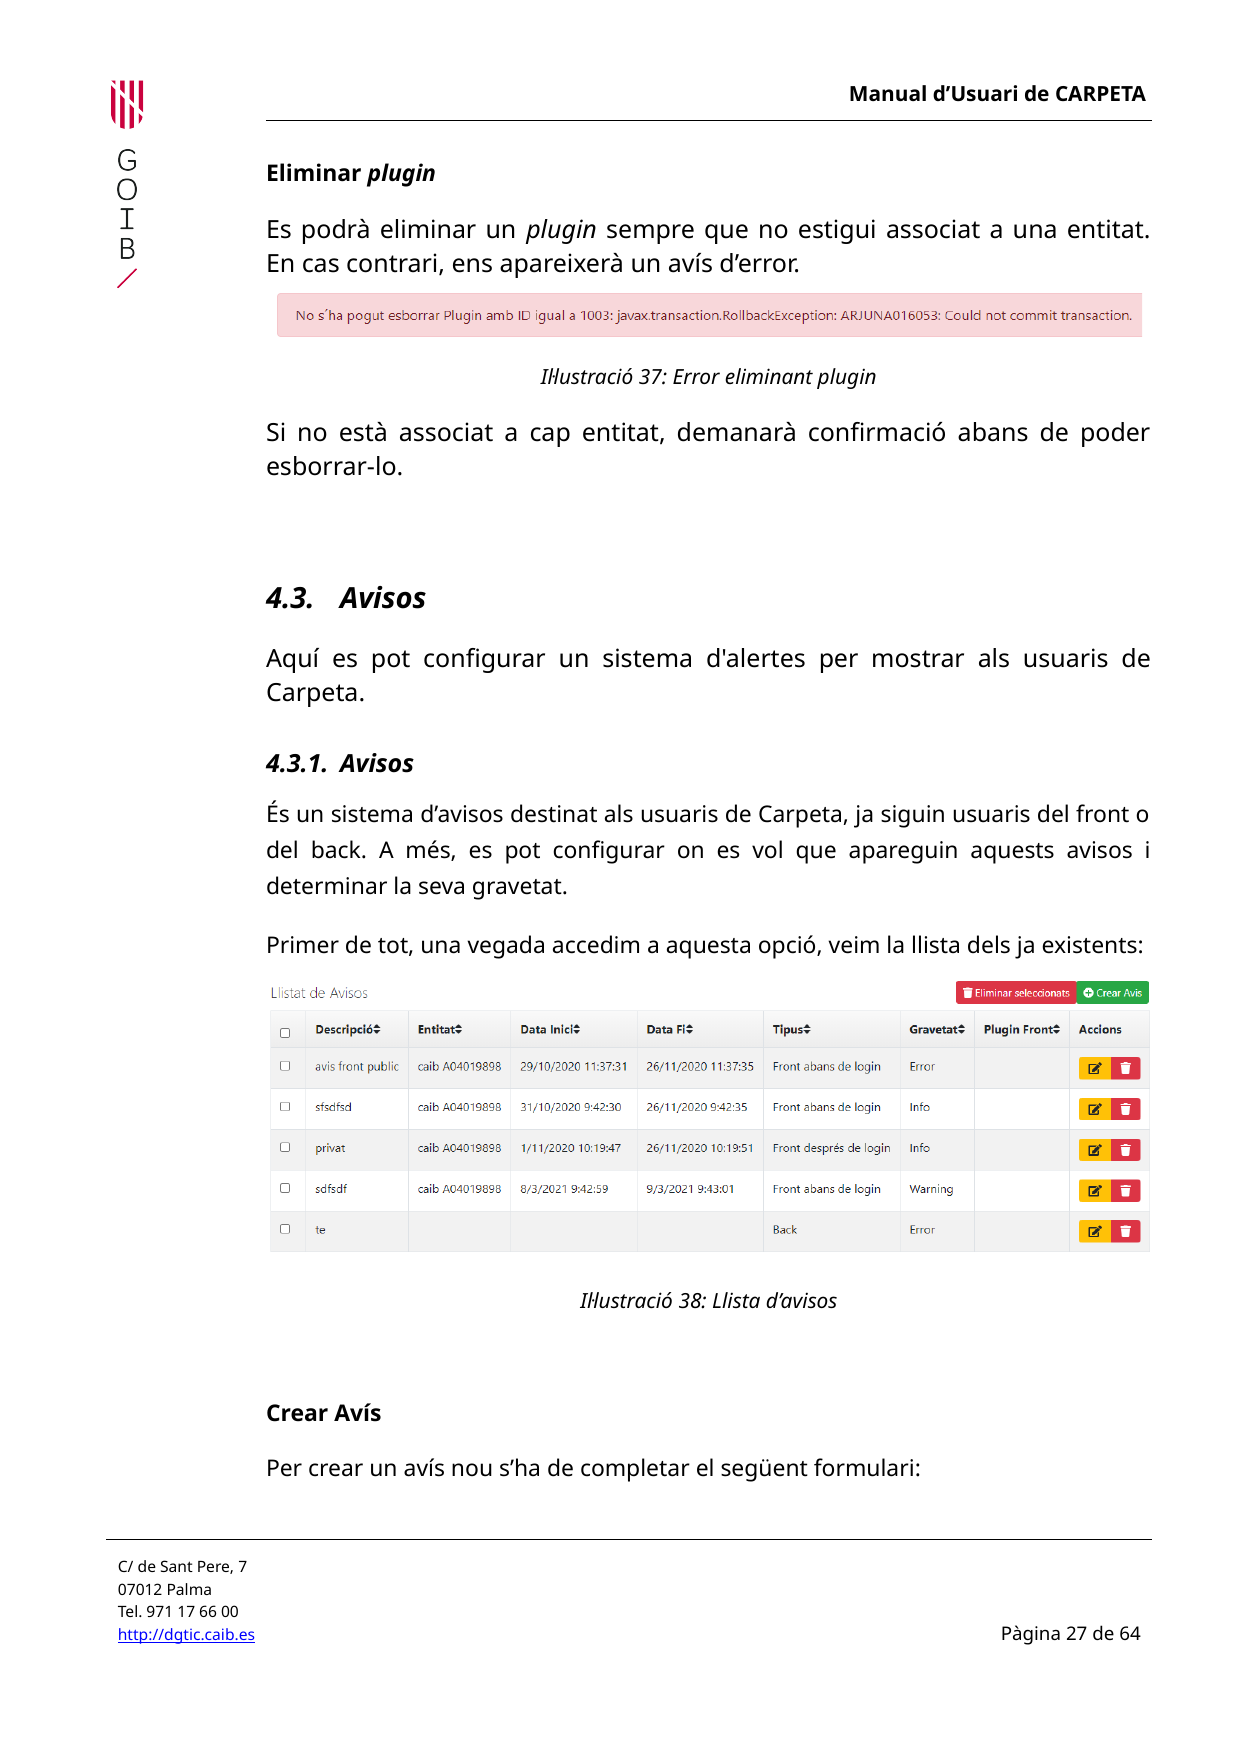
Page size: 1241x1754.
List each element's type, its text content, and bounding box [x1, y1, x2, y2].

picture [275, 291, 1143, 339]
subtitle Avisos [266, 746, 1152, 780]
text És un sistema d’avisos destinat als usuaris de Carpeta, ja siguin usuaris del front o del back. A més, es pot configurar on es vol que apareguin aquests avisos i determinar la seva gravetat. [266, 798, 1152, 901]
text Il·lustració 38: Llista d’avisos [266, 1254, 1152, 1314]
subtitle Avisos [266, 577, 1152, 617]
text Si no està associat a cap entitat, demanarà confirmació abans de poder esborrar-lo. [266, 414, 1152, 483]
picture [82, 57, 172, 319]
text Primer de tot, una vegada accedim a aquesta opció, veim la llista dels ja existents: [266, 929, 1152, 961]
list Crear Avís [266, 1397, 1152, 1428]
list Eliminar plugin [266, 156, 1152, 188]
list Es podrà eliminar un plugin sempre que no estigui associat a una entitat. En cas contrari, ens apareixerà un avís d’error. [266, 211, 1152, 279]
text Aquí es pot configurar un sistema d'alertes per mostrar als usuaris de Carpeta. [266, 641, 1152, 709]
list Per crear un avís nou s’ha de completar el següent formulari: [266, 1451, 1152, 1483]
picture [265, 977, 1152, 1254]
text Il·lustració 37: Error eliminant plugin [266, 303, 1152, 391]
